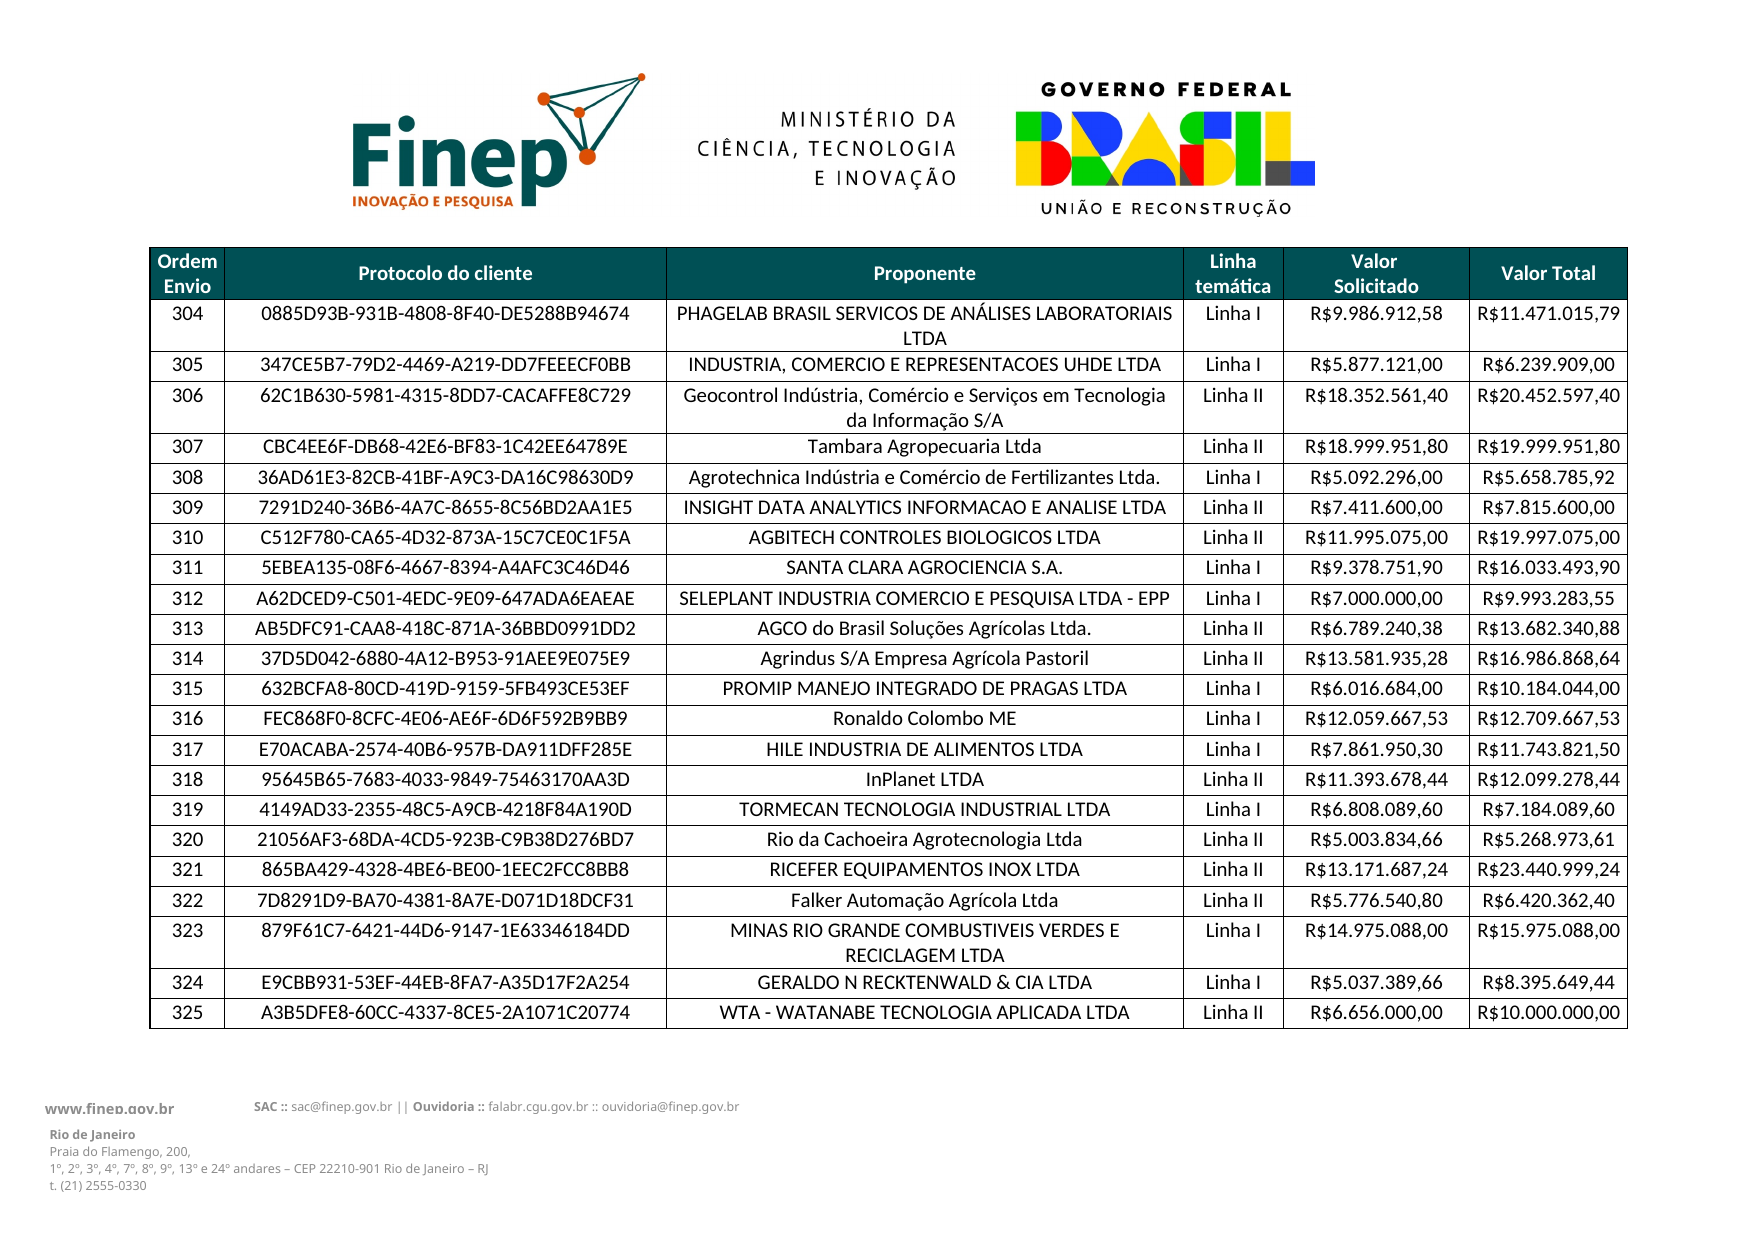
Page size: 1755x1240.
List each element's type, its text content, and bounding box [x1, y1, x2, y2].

table_cell Tambara Agropecuaria Ltda [667, 434, 1183, 463]
table_cell 312 [151, 585, 224, 614]
table_cell RICEFER EQUIPAMENTOS INOX LTDA [667, 857, 1183, 886]
table_cell R$11.471.015,79 [1470, 300, 1627, 351]
table_cell 304 [151, 300, 224, 351]
table_cell Linha I [1184, 555, 1283, 584]
table_cell 320 [151, 826, 224, 856]
table_cell 21056AF3-68DA-4CD5-923B-C9B38D276BD7 [225, 826, 666, 856]
table_cell 4149AD33-2355-48C5-A9CB-4218F84A190D [225, 796, 666, 825]
table_cell A62DCED9-C501-4EDC-9E09-647ADA6EAEAE [225, 585, 666, 614]
table_cell R$5.092.296,00 [1284, 464, 1469, 493]
table_cell 62C1B630-5981-4315-8DD7-CACAFFE8C729 [225, 382, 666, 433]
table_cell Linha I [1184, 585, 1283, 614]
table_cell R$15.975.088,00 [1470, 917, 1627, 968]
table_cell Linha I [1184, 796, 1283, 825]
table_cell R$9.993.283,55 [1470, 585, 1627, 614]
table_cell Geocontrol Indústria, Comércio e Serviços em Tecnologia da Informação S/A [667, 382, 1183, 433]
table_cell 0885D93B-931B-4808-8F40-DE5288B94674 [225, 300, 666, 351]
table_cell SANTA CLARA AGROCIENCIA S.A. [667, 555, 1183, 584]
table_cell 308 [151, 464, 224, 493]
table_cell R$16.986.868,64 [1470, 645, 1627, 674]
table_cell R$12.709.667,53 [1470, 706, 1627, 735]
table_cell InPlanet LTDA [667, 766, 1183, 795]
table_cell 313 [151, 615, 224, 644]
table_cell TORMECAN TECNOLOGIA INDUSTRIAL LTDA [667, 796, 1183, 825]
table_cell Linha II [1184, 999, 1283, 1028]
table_cell Linha II [1184, 615, 1283, 644]
table_cell 305 [151, 352, 224, 381]
table_cell GERALDO N RECKTENWALD & CIA LTDA [667, 969, 1183, 998]
table_cell AB5DFC91-CAA8-418C-871A-36BBD0991DD2 [225, 615, 666, 644]
table_cell R$9.986.912,58 [1284, 300, 1469, 351]
table_cell R$7.861.950,30 [1284, 736, 1469, 765]
table_cell R$8.395.649,44 [1470, 969, 1627, 998]
table_cell R$13.682.340,88 [1470, 615, 1627, 644]
table_cell 319 [151, 796, 224, 825]
table_cell Ronaldo Colombo ME [667, 706, 1183, 735]
table_cell R$10.184.044,00 [1470, 675, 1627, 704]
table_cell 307 [151, 434, 224, 463]
table_cell R$19.999.951,80 [1470, 434, 1627, 463]
table_cell 879F61C7-6421-44D6-9147-1E63346184DD [225, 917, 666, 968]
table_cell R$11.995.075,00 [1284, 524, 1469, 553]
table_cell 347CE5B7-79D2-4469-A219-DD7FEEECF0BB [225, 352, 666, 381]
table_cell SELEPLANT INDUSTRIA COMERCIO E PESQUISA LTDA - EPP [667, 585, 1183, 614]
table_cell 37D5D042-6880-4A12-B953-91AEE9E075E9 [225, 645, 666, 674]
table_cell R$6.016.684,00 [1284, 675, 1469, 704]
table_cell R$7.411.600,00 [1284, 494, 1469, 523]
table_cell 324 [151, 969, 224, 998]
table_cell 309 [151, 494, 224, 523]
table_cell Linha I [1184, 300, 1283, 351]
table_cell R$19.997.075,00 [1470, 524, 1627, 553]
table_header Valor Total [1470, 248, 1627, 299]
table_cell 5EBEA135-08F6-4667-8394-A4AFC3C46D46 [225, 555, 666, 584]
table_cell 310 [151, 524, 224, 553]
table_header Ordem Envio [151, 248, 224, 299]
table_cell FEC868F0-8CFC-4E06-AE6F-6D6F592B9BB9 [225, 706, 666, 735]
table_cell 865BA429-4328-4BE6-BE00-1EEC2FCC8BB8 [225, 857, 666, 886]
table_cell 315 [151, 675, 224, 704]
table_cell INDUSTRIA, COMERCIO E REPRESENTACOES UHDE LTDA [667, 352, 1183, 381]
table_cell Falker Automação Agrícola Ltda [667, 887, 1183, 916]
table_cell 632BCFA8-80CD-419D-9159-5FB493CE53EF [225, 675, 666, 704]
table_header Valor Solicitado [1284, 248, 1469, 299]
table_cell 7D8291D9-BA70-4381-8A7E-D071D18DCF31 [225, 887, 666, 916]
table_cell R$7.000.000,00 [1284, 585, 1469, 614]
table_cell R$12.059.667,53 [1284, 706, 1469, 735]
table_cell 306 [151, 382, 224, 433]
table_cell 95645B65-7683-4033-9849-75463170AA3D [225, 766, 666, 795]
table_cell Linha I [1184, 675, 1283, 704]
table_cell R$5.003.834,66 [1284, 826, 1469, 856]
table_cell Linha I [1184, 464, 1283, 493]
table_cell 314 [151, 645, 224, 674]
table_cell R$23.440.999,24 [1470, 857, 1627, 886]
table_cell PHAGELAB BRASIL SERVICOS DE ANÁLISES LABORATORIAIS LTDA [667, 300, 1183, 351]
table_cell 7291D240-36B6-4A7C-8655-8C56BD2AA1E5 [225, 494, 666, 523]
table_cell R$18.999.951,80 [1284, 434, 1469, 463]
table_cell R$13.581.935,28 [1284, 645, 1469, 674]
table_cell Linha II [1184, 524, 1283, 553]
table_cell Linha II [1184, 826, 1283, 856]
table_cell E9CBB931-53EF-44EB-8FA7-A35D17F2A254 [225, 969, 666, 998]
table_cell R$14.975.088,00 [1284, 917, 1469, 968]
table_cell R$7.184.089,60 [1470, 796, 1627, 825]
table_header Protocolo do cliente [225, 248, 666, 299]
table_cell Linha I [1184, 352, 1283, 381]
table_cell Linha II [1184, 645, 1283, 674]
table_cell R$6.239.909,00 [1470, 352, 1627, 381]
table_cell Agrotechnica Indústria e Comércio de Fertilizantes Ltda. [667, 464, 1183, 493]
table_cell INSIGHT DATA ANALYTICS INFORMACAO E ANALISE LTDA [667, 494, 1183, 523]
table_cell R$5.037.389,66 [1284, 969, 1469, 998]
table_cell 321 [151, 857, 224, 886]
table_cell 325 [151, 999, 224, 1028]
table_cell R$12.099.278,44 [1470, 766, 1627, 795]
table_cell Linha II [1184, 887, 1283, 916]
table_cell R$5.658.785,92 [1470, 464, 1627, 493]
table_cell HILE INDUSTRIA DE ALIMENTOS LTDA [667, 736, 1183, 765]
table_header Linha temática [1184, 248, 1283, 299]
table_cell 318 [151, 766, 224, 795]
table_cell AGBITECH CONTROLES BIOLOGICOS LTDA [667, 524, 1183, 553]
table_cell Linha II [1184, 494, 1283, 523]
table_cell C512F780-CA65-4D32-873A-15C7CE0C1F5A [225, 524, 666, 553]
table_cell 311 [151, 555, 224, 584]
table_cell PROMIP MANEJO INTEGRADO DE PRAGAS LTDA [667, 675, 1183, 704]
table_cell Linha II [1184, 382, 1283, 433]
table_cell R$6.789.240,38 [1284, 615, 1469, 644]
table_cell Linha I [1184, 736, 1283, 765]
table_cell R$13.171.687,24 [1284, 857, 1469, 886]
table_cell A3B5DFE8-60CC-4337-8CE5-2A1071C20774 [225, 999, 666, 1028]
table_cell 36AD61E3-82CB-41BF-A9C3-DA16C98630D9 [225, 464, 666, 493]
table_cell Linha II [1184, 434, 1283, 463]
table_cell R$5.776.540,80 [1284, 887, 1469, 916]
table_cell CBC4EE6F-DB68-42E6-BF83-1C42EE64789E [225, 434, 666, 463]
table_cell R$5.877.121,00 [1284, 352, 1469, 381]
table_cell R$6.656.000,00 [1284, 999, 1469, 1028]
table_cell Agrindus S/A Empresa Agrícola Pastoril [667, 645, 1183, 674]
table_cell Linha I [1184, 706, 1283, 735]
table_cell R$10.000.000,00 [1470, 999, 1627, 1028]
table_cell R$18.352.561,40 [1284, 382, 1469, 433]
table_cell R$20.452.597,40 [1470, 382, 1627, 433]
table_cell R$6.808.089,60 [1284, 796, 1469, 825]
table_cell 317 [151, 736, 224, 765]
table_cell 322 [151, 887, 224, 916]
table_cell Rio da Cachoeira Agrotecnologia Ltda [667, 826, 1183, 856]
table_cell R$6.420.362,40 [1470, 887, 1627, 916]
table_header Proponente [667, 248, 1183, 299]
table_cell Linha II [1184, 857, 1283, 886]
table_cell Linha II [1184, 766, 1283, 795]
table_cell R$7.815.600,00 [1470, 494, 1627, 523]
table_cell E70ACABA-2574-40B6-957B-DA911DFF285E [225, 736, 666, 765]
table_cell R$11.393.678,44 [1284, 766, 1469, 795]
table_cell R$9.378.751,90 [1284, 555, 1469, 584]
table_cell R$11.743.821,50 [1470, 736, 1627, 765]
table_cell MINAS RIO GRANDE COMBUSTIVEIS VERDES E RECICLAGEM LTDA [667, 917, 1183, 968]
table_cell 316 [151, 706, 224, 735]
table_cell WTA - WATANABE TECNOLOGIA APLICADA LTDA [667, 999, 1183, 1028]
table_cell Linha I [1184, 917, 1283, 968]
table_cell Linha I [1184, 969, 1283, 998]
table_cell 323 [151, 917, 224, 968]
table_cell R$5.268.973,61 [1470, 826, 1627, 856]
table_cell R$16.033.493,90 [1470, 555, 1627, 584]
table_cell AGCO do Brasil Soluções Agrícolas Ltda. [667, 615, 1183, 644]
